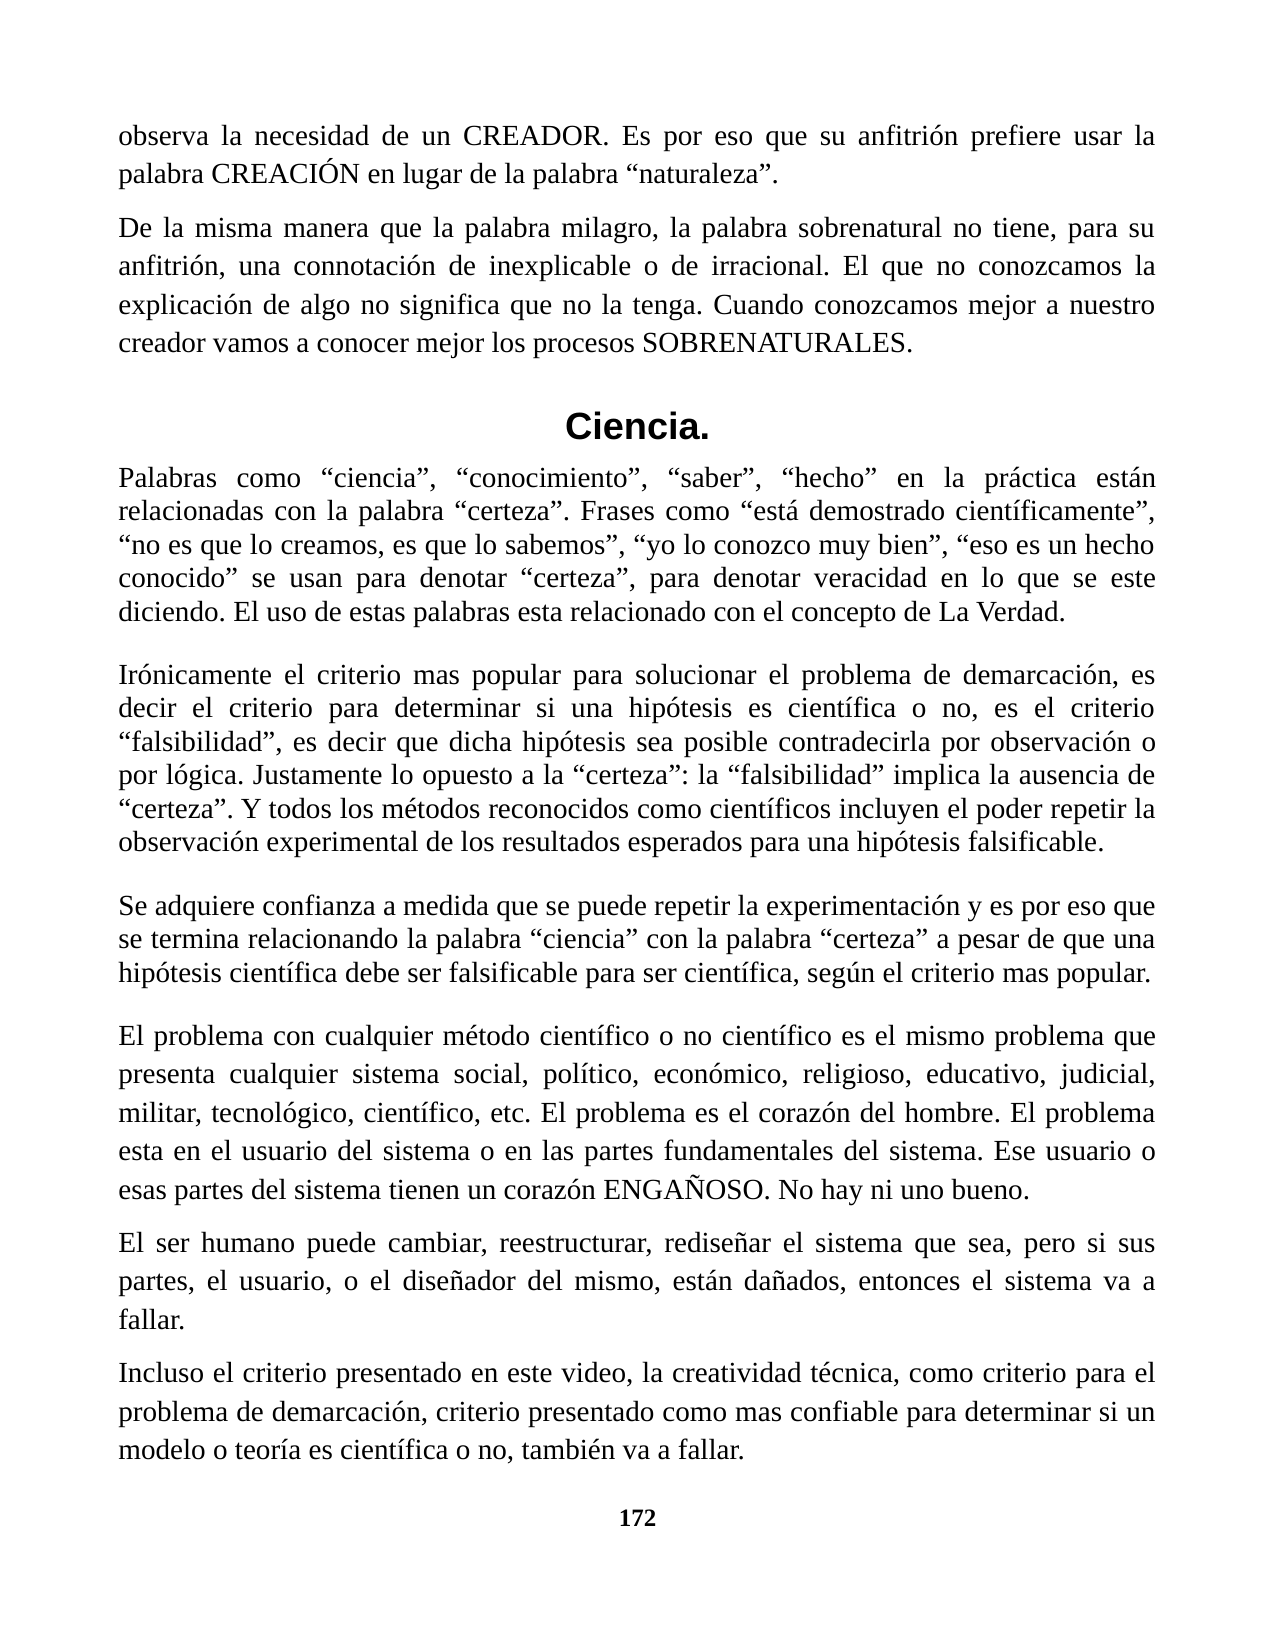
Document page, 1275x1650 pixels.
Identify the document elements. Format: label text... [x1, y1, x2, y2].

text Se adquiere confianza a medida que se puede repetir la experimentación y es por eso que se termina relacionando la palabra “ciencia” con la palabra “certeza” a pesar de que una hipótesis científica debe ser falsificable para ser científica, según el criterio mas popular. [118, 888, 1157, 988]
text Irónicamente el criterio mas popular para solucionar el problema de demarcación, es decir el criterio para determinar si una hipótesis es científica o no, es el criterio “falsibilidad”, es decir que dicha hipótesis sea posible contradecirla por observación o por lógica. Justamente lo opuesto a la “certeza”: la “falsibilidad” implica la ausencia de “certeza”. Y todos los métodos reconocidos como científicos incluyen el poder repetir la observación experimental de los resultados esperados para una hipótesis falsificable. [118, 657, 1157, 858]
text Palabras como “ciencia”, “conocimiento”, “saber”, “hecho” en la práctica están relacionadas con la palabra “certeza”. Frases como “está demostrado científicamente”, “no es que lo creamos, es que lo sabemos”, “yo lo conozco muy bien”, “eso es un hecho conocido” se usan para denotar “certeza”, para denotar veracidad en lo que se este diciendo. El uso de estas palabras esta relacionado con el concepto de La Verdad. [118, 460, 1157, 627]
text Incluso el criterio presentado en este video, la creatividad técnica, como criterio para el problema de demarcación, criterio presentado como mas confiable para determinar si un modelo o teoría es científica o no, también va a fallar. [118, 1355, 1157, 1466]
subtitle Ciencia. [118, 403, 1157, 447]
text observa la necesidad de un CREADOR. Es por eso que su anfitrión prefiere usar la palabra CREACIÓN en lugar de la palabra “naturaleza”. [118, 118, 1157, 190]
text El ser humano puede cambiar, reestructurar, rediseñar el sistema que sea, pero si sus partes, el usuario, o el diseñador del mismo, están dañados, entonces el sistema va a fallar. [118, 1225, 1157, 1336]
text De la misma manera que la palabra milagro, la palabra sobrenatural no tiene, para su anfitrión, una connotación de inexplicable o de irracional. El que no conozcamos la explicación de algo no significa que no la tenga. Cuando conozcamos mejor a nuestro creador vamos a conocer mejor los procesos SOBRENATURALES. [118, 210, 1157, 359]
text El problema con cualquier método científico o no científico es el mismo problema que presenta cualquier sistema social, político, económico, religioso, educativo, judicial, militar, tecnológico, científico, etc. El problema es el corazón del hombre. El problema esta en el usuario del sistema o en las partes fundamentales del sistema. Ese usuario o esas partes del sistema tienen un corazón ENGAÑOSO. No hay ni uno bueno. [118, 1018, 1157, 1205]
